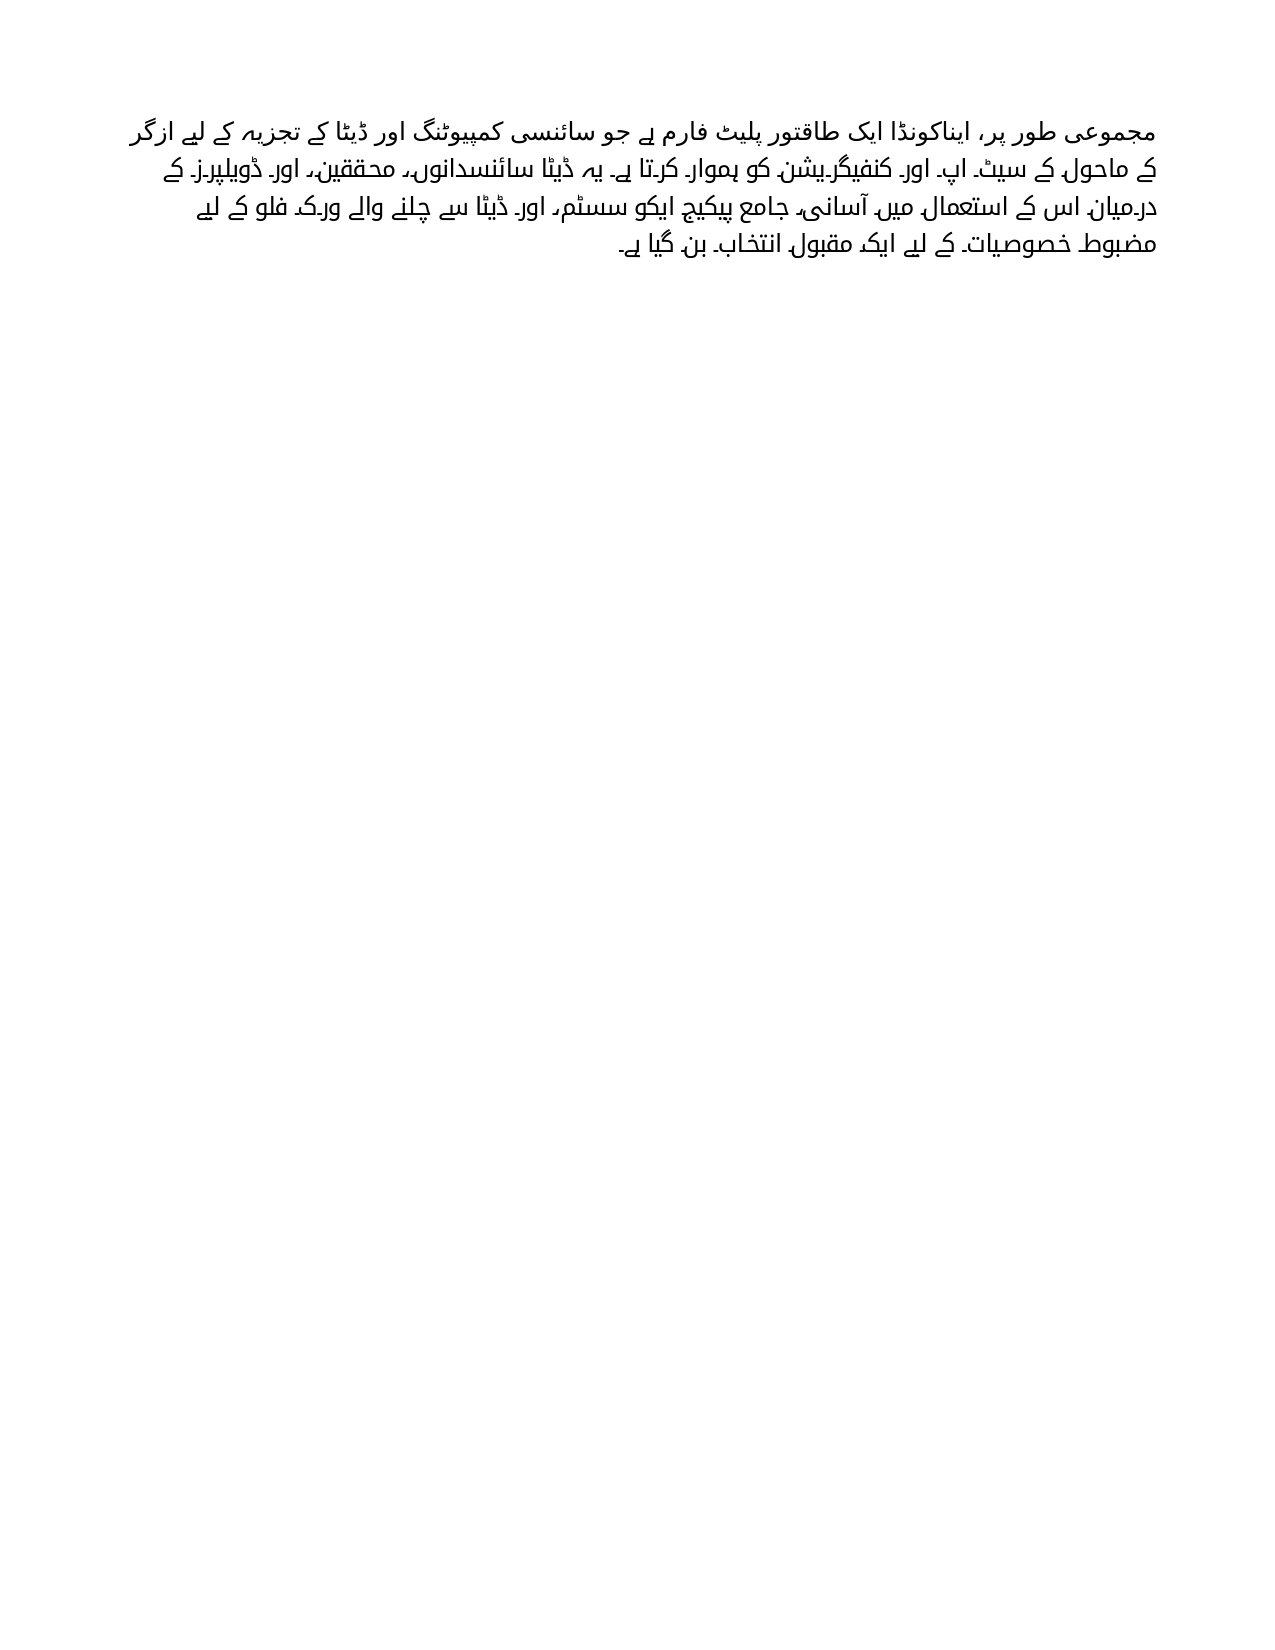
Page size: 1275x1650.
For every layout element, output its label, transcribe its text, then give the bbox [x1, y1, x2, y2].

text مجموعی طور پر، ایناکونڈا ایک طاقتور پلیٹ فارم ہے جو سائنسی کمپیوٹنگ اور ڈیٹا کے تجزیہ کے لیے ازگر کے ماحول کے سیٹ اپ اور کنفیگریشن کو ہموار کرتا ہے۔ یہ ڈیٹا سائنسدانوں، محققین، اور ڈویلپرز کے درمیان اس کے استعمال میں آسانی، جامع پیکیج ایکو سسٹم، اور ڈیٹا سے چلنے والے ورک فلو کے لیے مضبوط خصوصیات کے لیے ایک مقبول انتخاب بن گیا ہے۔ [118, 118, 1157, 263]
